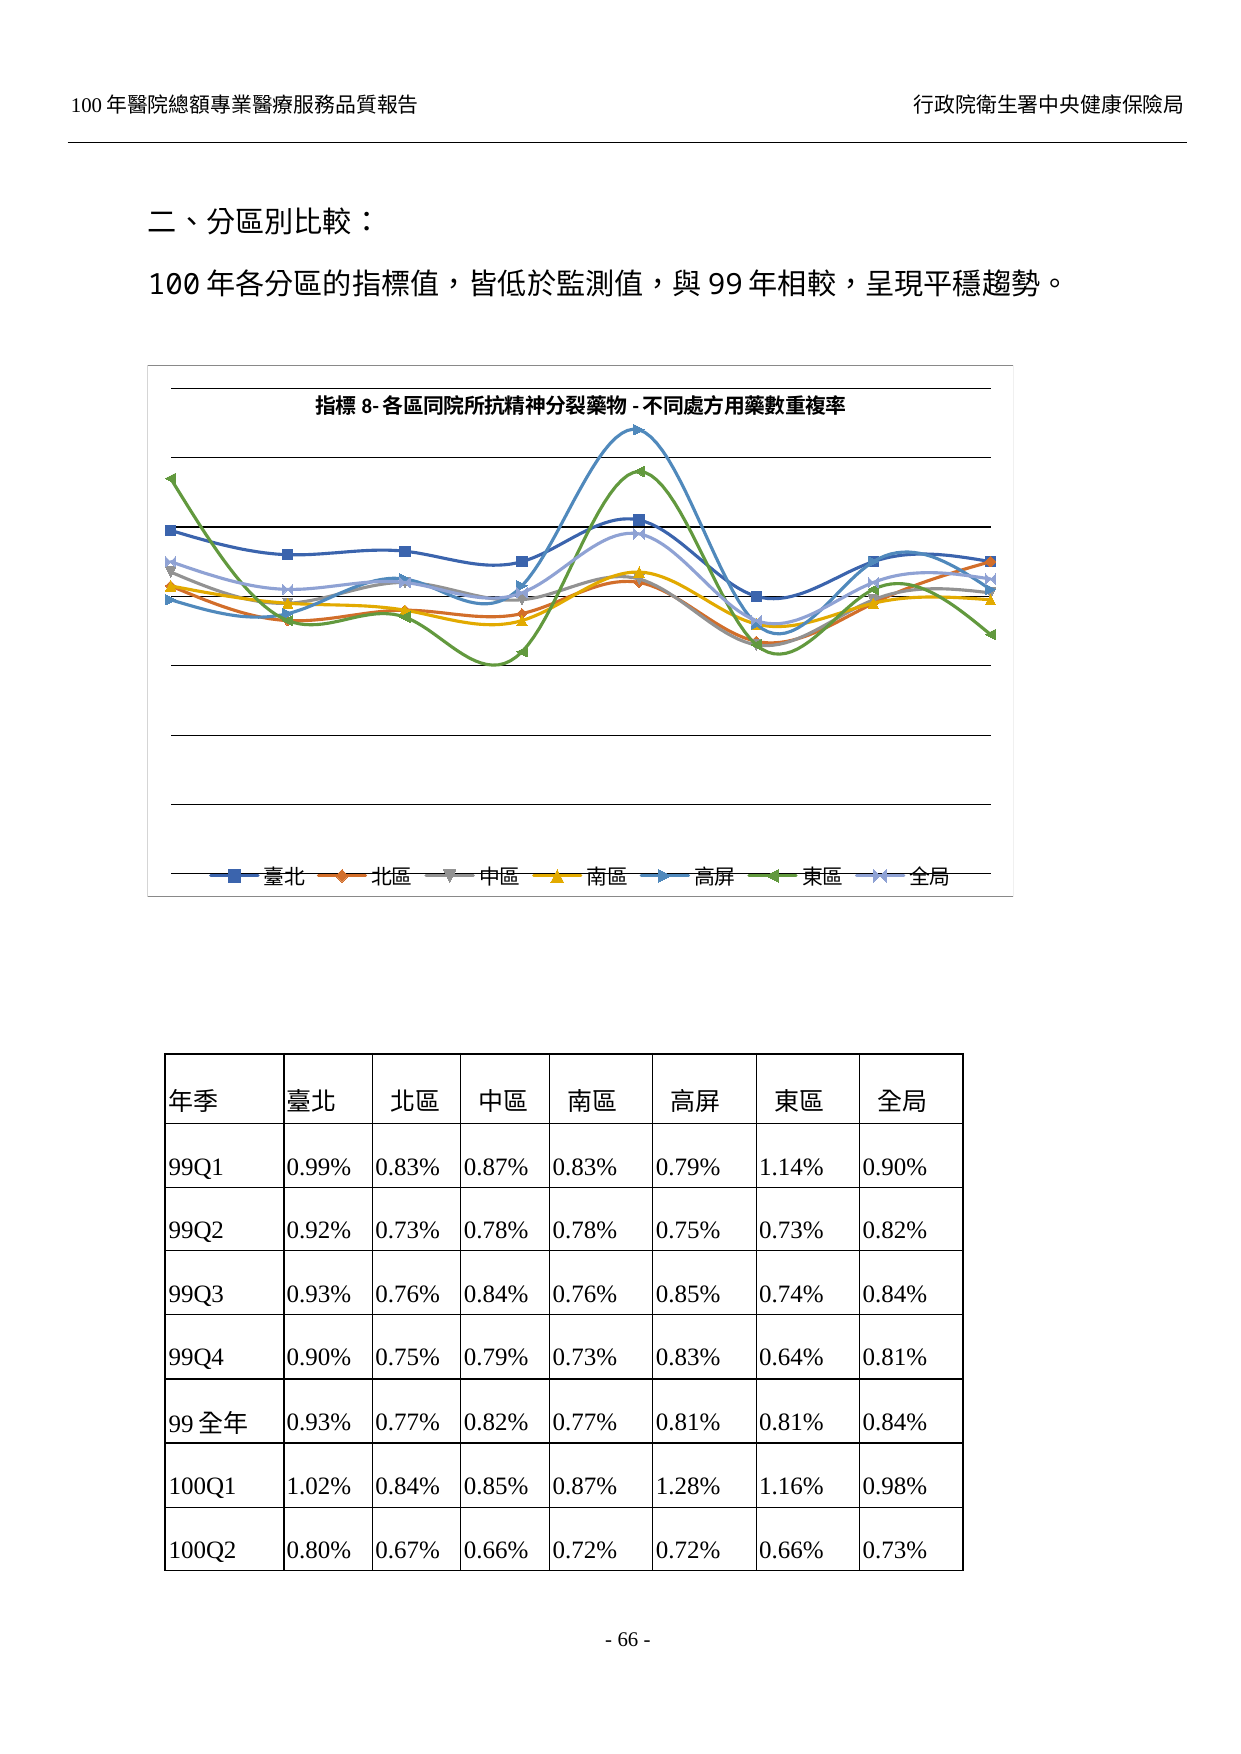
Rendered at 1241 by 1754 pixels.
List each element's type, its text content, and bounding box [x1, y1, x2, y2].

table_cell 0.84% [860, 1251, 962, 1314]
table_cell 0.78% [461, 1188, 549, 1250]
table_cell 1.14% [757, 1124, 859, 1187]
table_cell 0.77% [373, 1380, 460, 1442]
table_cell 1.16% [757, 1444, 859, 1507]
table_cell 0.83% [550, 1124, 652, 1187]
table_cell 0.66% [461, 1508, 549, 1570]
table_cell 0.80% [285, 1508, 372, 1570]
table_cell 0.81% [653, 1380, 756, 1442]
table_cell 0.93% [285, 1380, 372, 1442]
table_cell 0.81% [757, 1380, 859, 1442]
table_cell 0.90% [285, 1315, 372, 1377]
table_cell 0.75% [653, 1188, 756, 1250]
table_cell 0.85% [461, 1444, 549, 1507]
table_header 全局 [860, 1055, 962, 1123]
table_cell 0.72% [550, 1508, 652, 1570]
table_cell 99Q4 [166, 1315, 283, 1377]
table_header 臺北 [285, 1055, 372, 1123]
table_cell 0.79% [653, 1124, 756, 1187]
text 二、分區別比較： [148, 178, 1107, 240]
table_cell 0.87% [550, 1444, 652, 1507]
table_cell 0.76% [373, 1251, 460, 1314]
table_cell 0.83% [373, 1124, 460, 1187]
table_cell 0.79% [461, 1315, 549, 1377]
table_cell 0.73% [550, 1315, 652, 1377]
table_cell 0.78% [550, 1188, 652, 1250]
table_cell 0.82% [860, 1188, 962, 1250]
table_header 高屏 [653, 1055, 756, 1123]
table_cell 0.92% [285, 1188, 372, 1250]
table_cell 0.77% [550, 1380, 652, 1442]
table_cell 0.73% [757, 1188, 859, 1250]
table_header 北區 [373, 1055, 460, 1123]
table_cell 0.84% [373, 1444, 460, 1507]
table_cell 0.76% [550, 1251, 652, 1314]
table_cell 0.90% [860, 1124, 962, 1187]
table_cell 0.82% [461, 1380, 549, 1442]
table_cell 99Q3 [166, 1251, 283, 1314]
table_header 中區 [461, 1055, 549, 1123]
table_cell 0.99% [285, 1124, 372, 1187]
table_cell 1.28% [653, 1444, 756, 1507]
table_header 東區 [757, 1055, 859, 1123]
table_cell 0.81% [860, 1315, 962, 1377]
table_cell 0.75% [373, 1315, 460, 1377]
table_cell 1.02% [285, 1444, 372, 1507]
table_cell 0.64% [757, 1315, 859, 1377]
table_cell 0.67% [373, 1508, 460, 1570]
table_cell 0.98% [860, 1444, 962, 1507]
table_cell 0.93% [285, 1251, 372, 1314]
table_cell 0.66% [757, 1508, 859, 1570]
table_cell 0.84% [860, 1380, 962, 1442]
table_cell 100Q2 [166, 1508, 283, 1570]
table_cell 0.74% [757, 1251, 859, 1314]
table_cell 99Q1 [166, 1124, 283, 1187]
table_cell 0.83% [653, 1315, 756, 1377]
table_cell 0.84% [461, 1251, 549, 1314]
table_cell 0.73% [860, 1508, 962, 1570]
table_cell 100Q1 [166, 1444, 283, 1507]
table_header 年季 [166, 1055, 283, 1123]
table_cell 99Q2 [166, 1188, 283, 1250]
table_cell 0.73% [373, 1188, 460, 1250]
table_header 南區 [550, 1055, 652, 1123]
table_cell 0.87% [461, 1124, 549, 1187]
table_cell 0.72% [653, 1508, 756, 1570]
table_cell 0.85% [653, 1251, 756, 1314]
table_cell 99全年 [166, 1380, 283, 1442]
text 100年各分區的指標值，皆低於監測值，與99年相較，呈現平穩趨勢。 [148, 240, 1107, 303]
